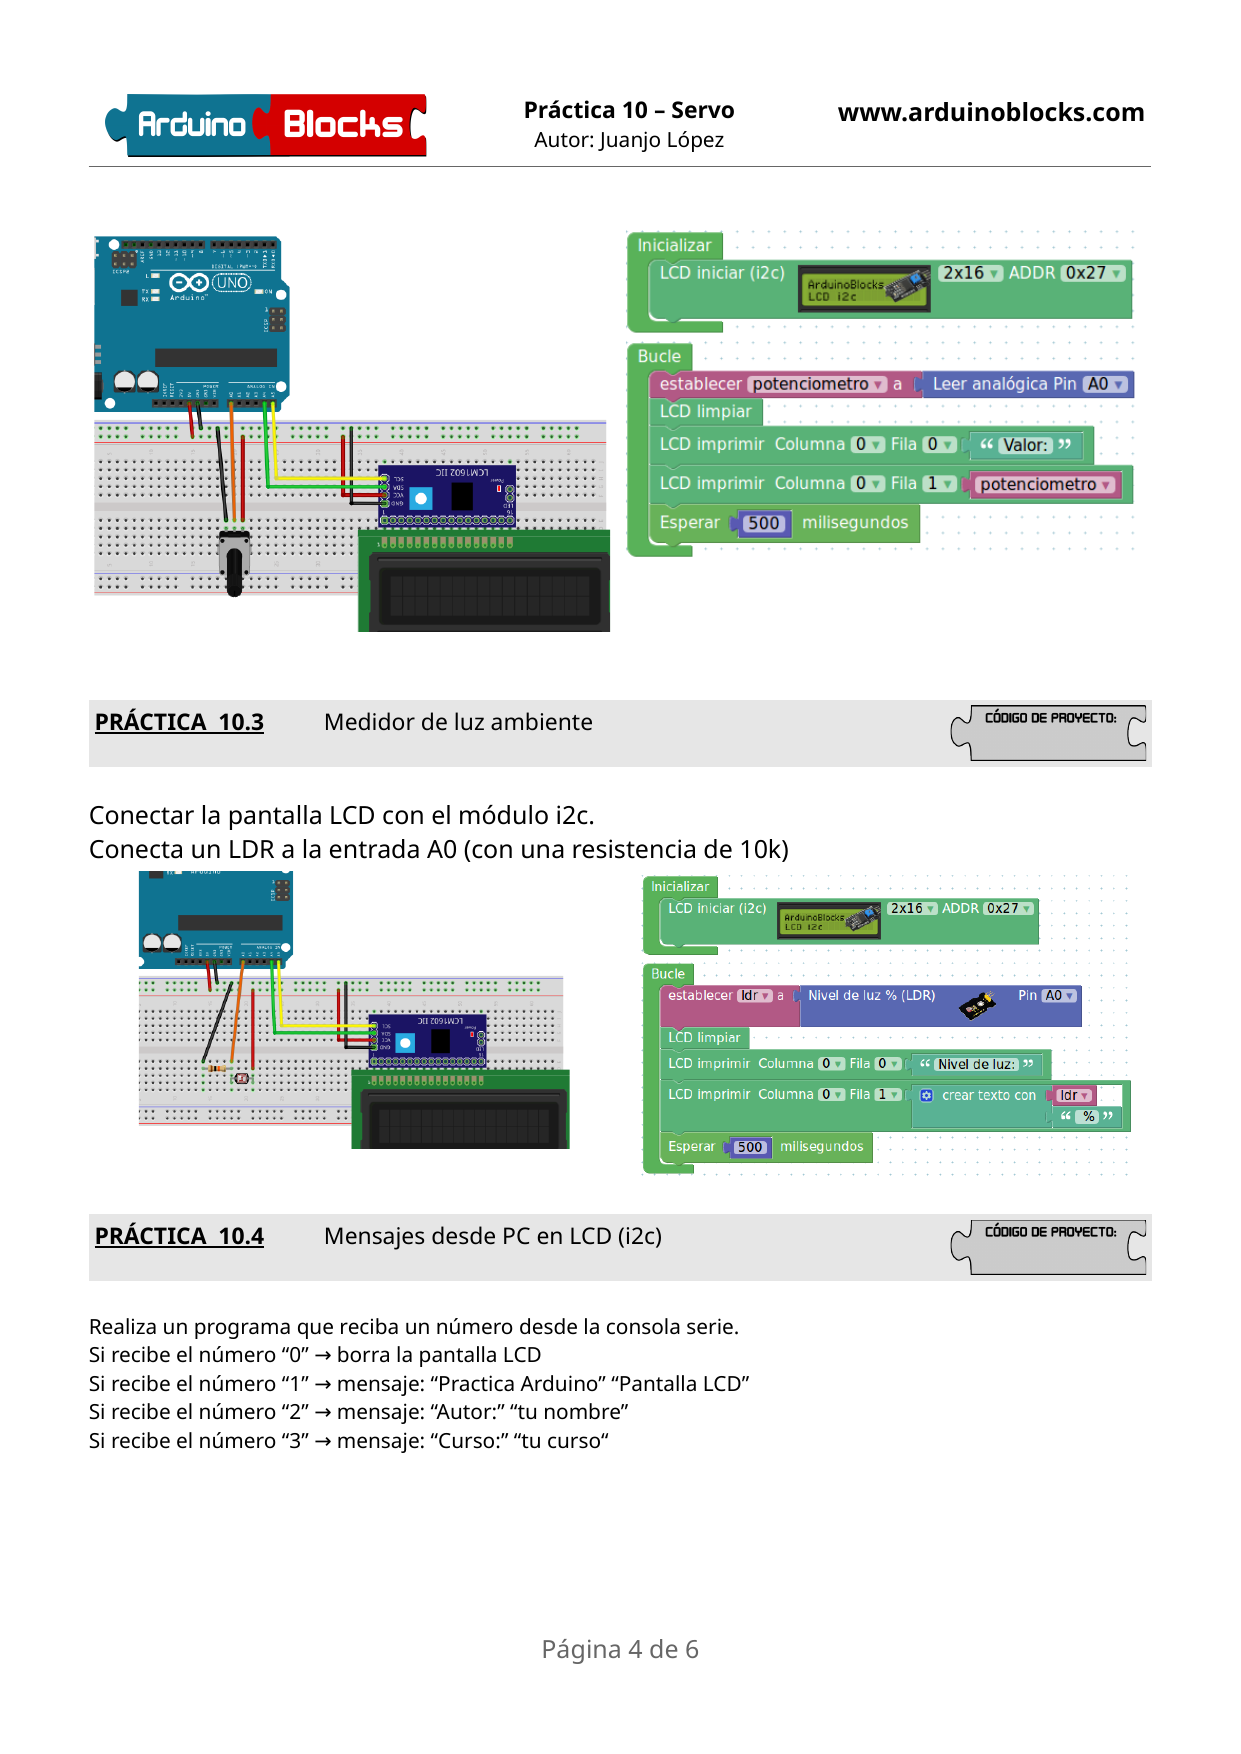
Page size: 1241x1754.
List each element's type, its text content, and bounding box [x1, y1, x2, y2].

table_header [945, 1214, 1152, 1281]
text Conectar la pantalla LCD con el módulo i2c. [88, 798, 1152, 832]
table_header [89, 866, 620, 1183]
text Si recibe el número “1” → mensaje: “Practica Arduino” “Pantalla LCD” [88, 1369, 1152, 1397]
table_header [620, 224, 1152, 637]
table_header [945, 700, 1152, 767]
picture [138, 871, 570, 1149]
table_header [620, 866, 1152, 1183]
picture [639, 871, 1133, 1178]
table_header [89, 224, 620, 637]
table_header PRÁCTICA 10.3 [89, 700, 318, 767]
text Si recibe el número “3” → mensaje: “Curso:” “tu curso“ [88, 1426, 1152, 1454]
picture [625, 230, 1146, 561]
text Conecta un LDR a la entrada A0 (con una resistencia de 10k) [88, 832, 1152, 866]
table_header Medidor de luz ambiente [318, 700, 945, 767]
picture [950, 705, 1147, 761]
table_header PRÁCTICA 10.4 [89, 1214, 318, 1281]
table_header Mensajes desde PC en LCD (i2c) [318, 1214, 945, 1281]
text Realiza un programa que reciba un número desde la consola serie. [88, 1312, 1152, 1340]
text Si recibe el número “0” → borra la pantalla LCD [88, 1340, 1152, 1369]
text Si recibe el número “2” → mensaje: “Autor:” “tu nombre” [88, 1397, 1152, 1426]
picture [950, 1220, 1147, 1275]
picture [94, 230, 611, 632]
picture [105, 94, 427, 157]
